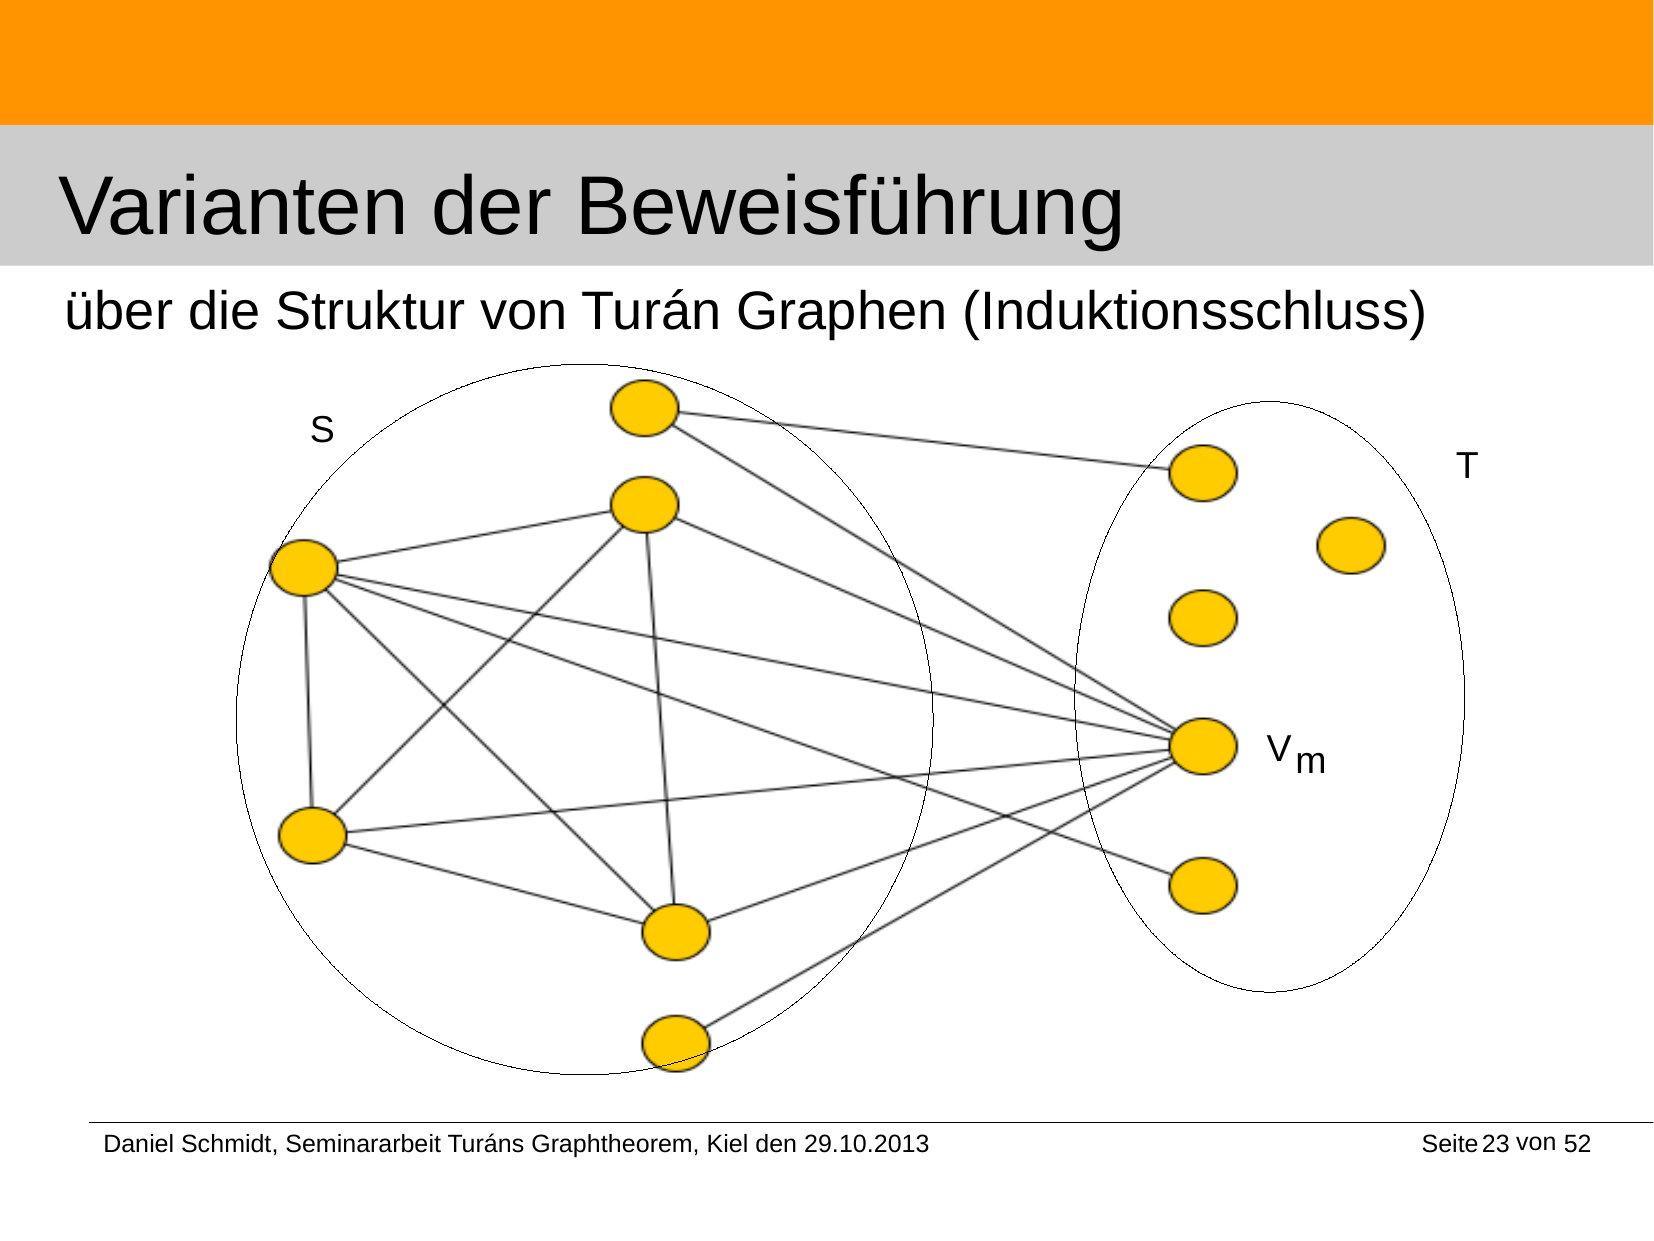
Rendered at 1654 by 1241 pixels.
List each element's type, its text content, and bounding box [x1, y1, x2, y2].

picture [236, 352, 1418, 1099]
text_box V [1251, 720, 1288, 778]
text_box T [1441, 437, 1494, 494]
text_box m [1280, 732, 1316, 801]
title Varianten der Beweisführung [50, 143, 1359, 260]
text_box Seite [1406, 1122, 1467, 1165]
text_box [1467, 1122, 1549, 1166]
text_box 52 [1549, 1121, 1654, 1193]
text_box S [295, 401, 350, 459]
title über die Struktur von Turán Graphen (Induktionsschluss) [56, 238, 1571, 349]
